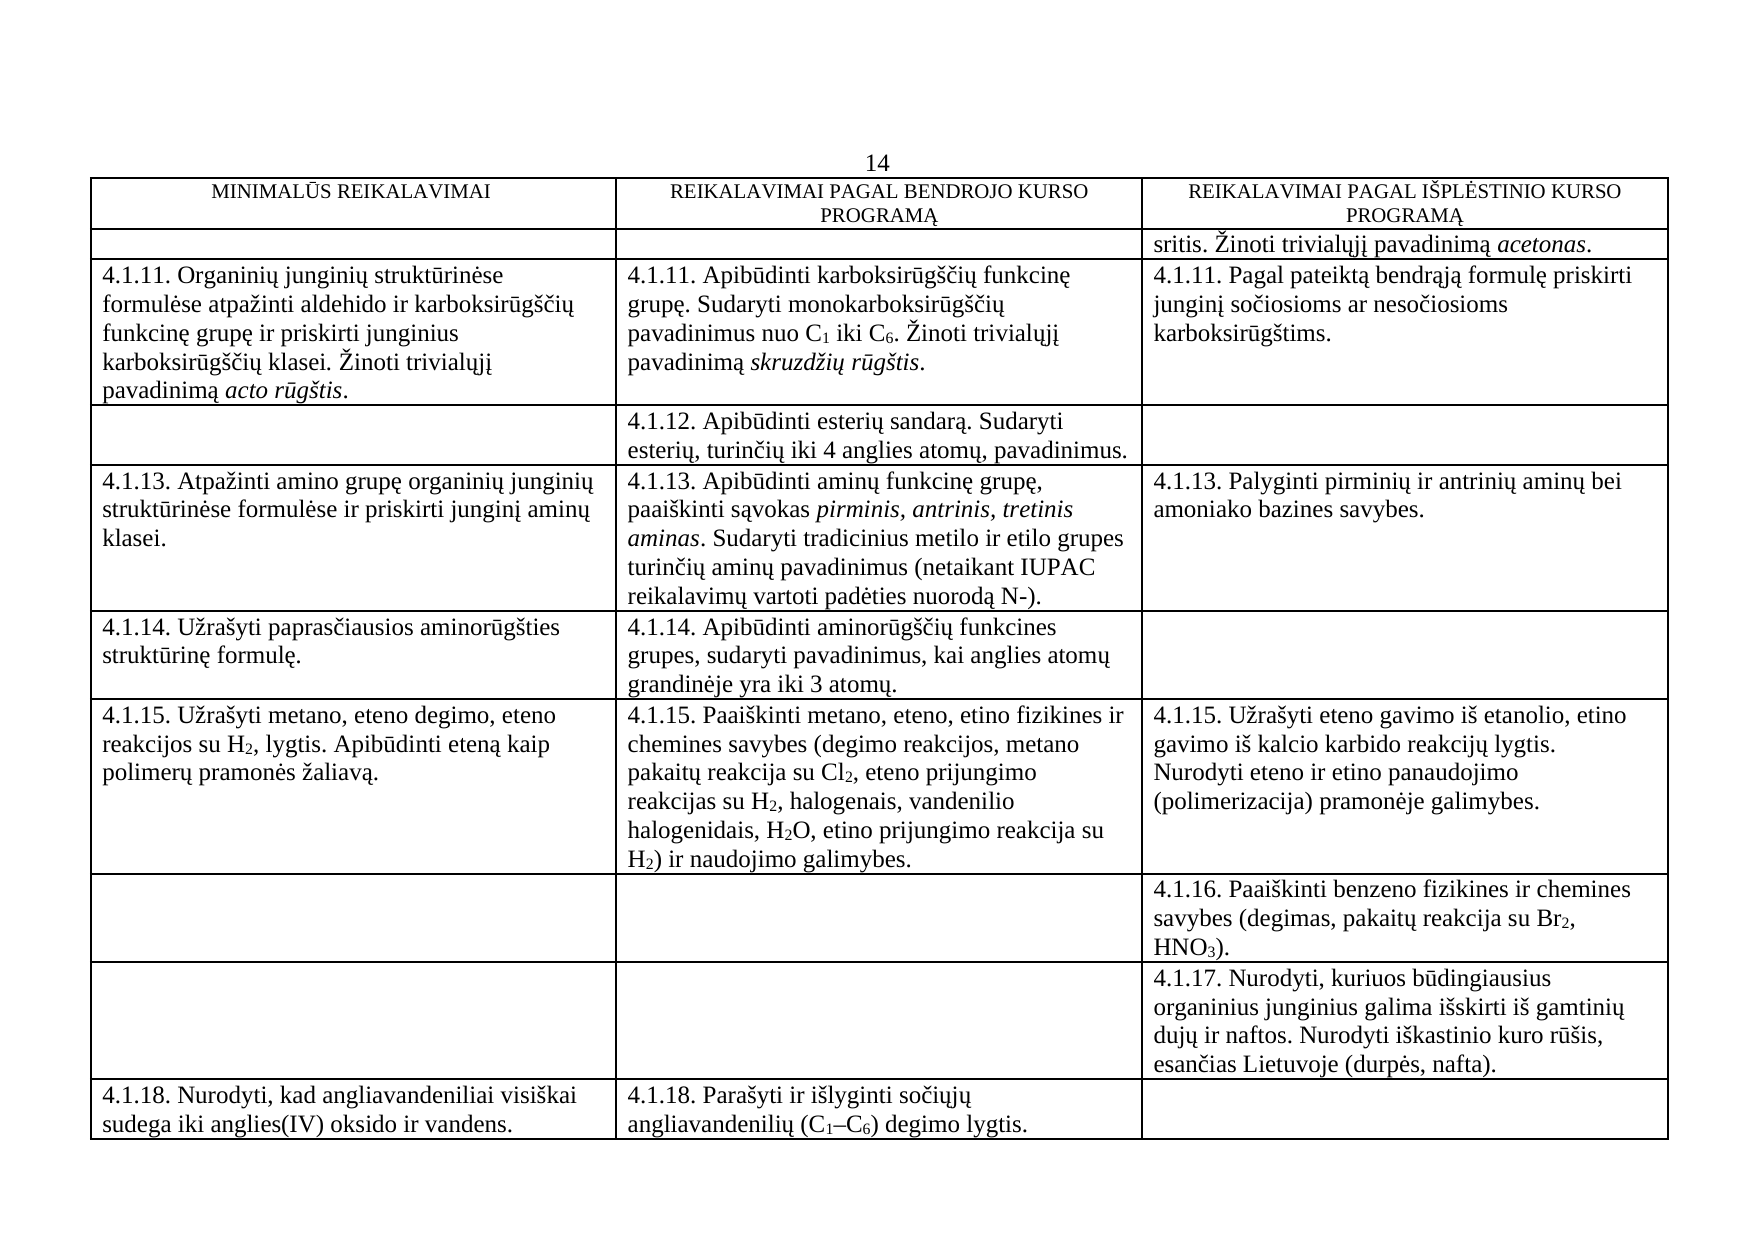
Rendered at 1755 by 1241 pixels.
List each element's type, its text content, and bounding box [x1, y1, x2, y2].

table_cell 4.1.15. Užrašyti metano, eteno degimo, eteno reakcijos su H2, lygtis. Apibūdinti eteną kaip polimerų pramonės žaliavą. [92, 700, 615, 872]
table_header REIKALAVIMAI PAGAL IŠPLĖSTINIO KURSO PROGRAMĄ [1143, 179, 1667, 227]
table_cell 4.1.11. Pagal pateiktą bendrąją formulę priskirti junginį sočiosioms ar nesočiosioms karboksirūgštims. [1143, 260, 1667, 404]
table_cell 4.1.13. Palyginti pirminių ir antrinių aminų bei amoniako bazines savybes. [1143, 466, 1667, 609]
table_cell [1143, 1080, 1667, 1137]
table_cell 4.1.11. Apibūdinti karboksirūgščių funkcinę grupę. Sudaryti monokarboksirūgščių pavadinimus nuo C1 iki C6. Žinoti trivialųjį pavadinimą skruzdžių rūgštis. [617, 260, 1141, 404]
table_header REIKALAVIMAI PAGAL BENDROJO KURSO PROGRAMĄ [617, 179, 1141, 227]
table_cell 4.1.12. Apibūdinti esterių sandarą. Sudaryti esterių, turinčių iki 4 anglies atomų, pavadinimus. [617, 406, 1141, 464]
table_cell 4.1.16. Paaiškinti benzeno fizikines ir chemines savybes (degimas, pakaitų reakcija su Br2, HNO3). [1143, 875, 1667, 961]
table_cell 4.1.17. Nurodyti, kuriuos būdingiausius organinius junginius galima išskirti iš gamtinių dujų ir naftos. Nurodyti iškastinio kuro rūšis, esančias Lietuvoje (durpės, nafta). [1143, 963, 1667, 1078]
table_cell 4.1.15. Užrašyti eteno gavimo iš etanolio, etino gavimo iš kalcio karbido reakcijų lygtis. Nurodyti eteno ir etino panaudojimo (polimerizacija) pramonėje galimybes. [1143, 700, 1667, 872]
table_cell [1143, 612, 1667, 698]
table_cell 4.1.14. Apibūdinti aminorūgščių funkcines grupes, sudaryti pavadinimus, kai anglies atomų grandinėje yra iki 3 atomų. [617, 612, 1141, 698]
table_cell [92, 875, 615, 961]
table_cell 4.1.14. Užrašyti paprasčiausios aminorūgšties struktūrinę formulę. [92, 612, 615, 698]
table_cell [617, 963, 1141, 1078]
table_cell 4.1.11. Organinių junginių struktūrinėse formulėse atpažinti aldehido ir karboksirūgščių funkcinę grupę ir priskirti junginius karboksirūgščių klasei. Žinoti trivialųjį pavadinimą acto rūgštis. [92, 260, 615, 404]
table_cell 4.1.18. Nurodyti, kad angliavandeniliai visiškai sudega iki anglies(IV) oksido ir vandens. [92, 1080, 615, 1137]
table_cell [92, 963, 615, 1078]
table_header MINIMALŪS REIKALAVIMAI [92, 179, 615, 227]
table_cell [617, 875, 1141, 961]
table_cell [617, 230, 1141, 258]
table_cell 4.1.18. Parašyti ir išlyginti sočiųjų angliavandenilių (C1–C6) degimo lygtis. [617, 1080, 1141, 1137]
table_cell 4.1.15. Paaiškinti metano, eteno, etino fizikines ir chemines savybes (degimo reakcijos, metano pakaitų reakcija su Cl2, eteno prijungimo reakcijas su H2, halogenais, vandenilio halogenidais, H2O, etino prijungimo reakcija su H2) ir naudojimo galimybes. [617, 700, 1141, 872]
table_cell 4.1.13. Apibūdinti aminų funkcinę grupę, paaiškinti sąvokas pirminis, antrinis, tretinis aminas. Sudaryti tradicinius metilo ir etilo grupes turinčių aminų pavadinimus (netaikant IUPAC reikalavimų vartoti padėties nuorodą N-). [617, 466, 1141, 609]
table_cell [1143, 406, 1667, 464]
table_cell sritis. Žinoti trivialųjį pavadinimą acetonas. [1143, 230, 1667, 258]
table_cell [92, 230, 615, 258]
table_cell 4.1.13. Atpažinti amino grupę organinių junginių struktūrinėse formulėse ir priskirti junginį aminų klasei. [92, 466, 615, 609]
table_cell [92, 406, 615, 464]
